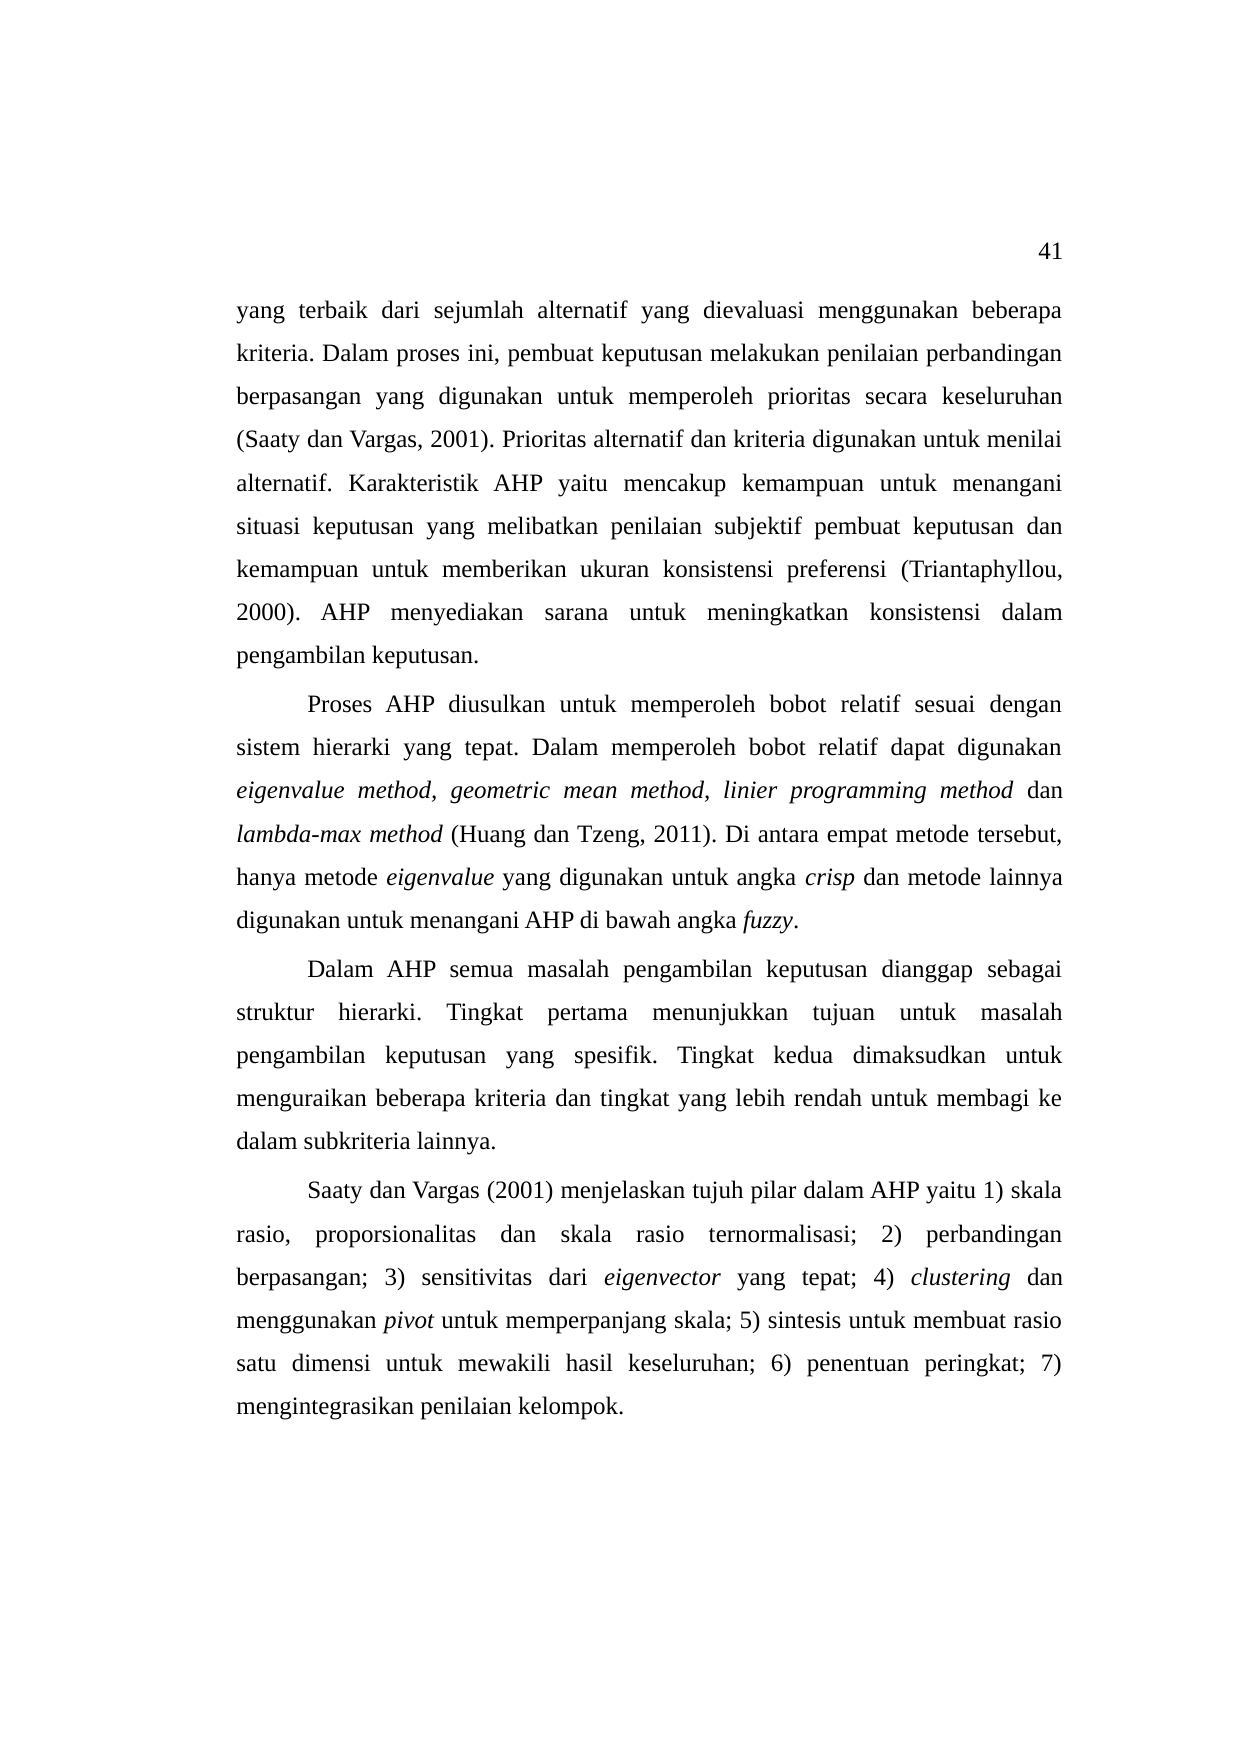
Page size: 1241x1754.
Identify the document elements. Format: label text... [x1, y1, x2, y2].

text Proses AHP diusulkan untuk memperoleh bobot relatif sesuai dengan sistem hierarki yang tepat. Dalam memperoleh bobot relatif dapat digunakan eigenvalue method, geometric mean method, linier programming method dan lambda-max method (Huang dan Tzeng, 2011). Di antara empat metode tersebut, hanya metode eigenvalue yang digunakan untuk angka crisp dan metode lainnya digunakan untuk menangani AHP di bawah angka fuzzy. [236, 689, 1063, 934]
text yang terbaik dari sejumlah alternatif yang dievaluasi menggunakan beberapa kriteria. Dalam proses ini, pembuat keputusan melakukan penilaian perbandingan berpasangan yang digunakan untuk memperoleh prioritas secara keseluruhan (Saaty dan Vargas, 2001). Prioritas alternatif dan kriteria digunakan untuk menilai alternatif. Karakteristik AHP yaitu mencakup kemampuan untuk menangani situasi keputusan yang melibatkan penilaian subjektif pembuat keputusan dan kemampuan untuk memberikan ukuran konsistensi preferensi (Triantaphyllou, 2000). AHP menyediakan sarana untuk meningkatkan konsistensi dalam pengambilan keputusan. [236, 295, 1063, 669]
text Saaty dan Vargas (2001) menjelaskan tujuh pilar dalam AHP yaitu 1) skala rasio, proporsionalitas dan skala rasio ternormalisasi; 2) perbandingan berpasangan; 3) sensitivitas dari eigenvector yang tepat; 4) clustering dan menggunakan pivot untuk memperpanjang skala; 5) sintesis untuk membuat rasio satu dimensi untuk mewakili hasil keseluruhan; 6) penentuan peringkat; 7) mengintegrasikan penilaian kelompok. [236, 1176, 1063, 1420]
text Dalam AHP semua masalah pengambilan keputusan dianggap sebagai struktur hierarki. Tingkat pertama menunjukkan tujuan untuk masalah pengambilan keputusan yang spesifik. Tingkat kedua dimaksudkan untuk menguraikan beberapa kriteria dan tingkat yang lebih rendah untuk membagi ke dalam subkriteria lainnya. [236, 954, 1063, 1155]
